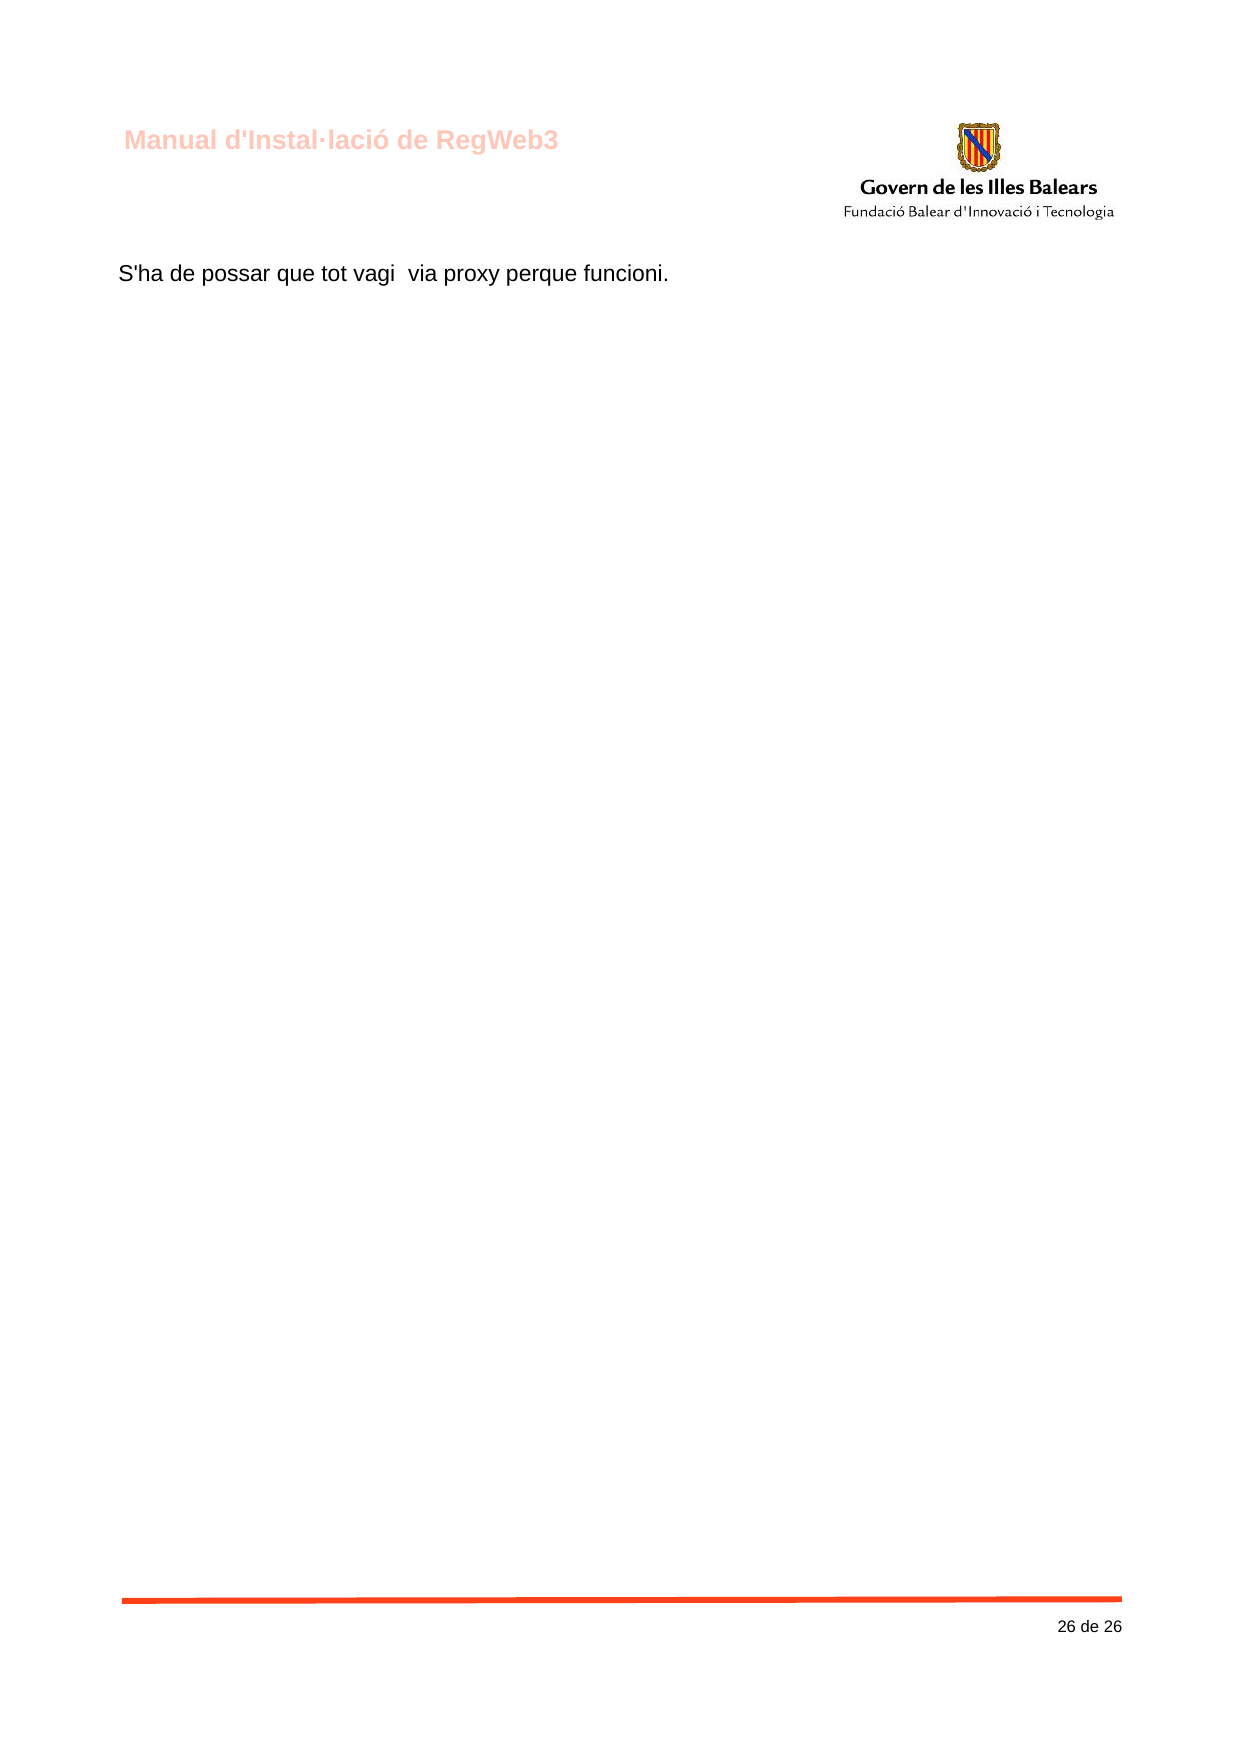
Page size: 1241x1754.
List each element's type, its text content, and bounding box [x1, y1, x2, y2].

text S'ha de possar que tot vagi via proxy perque funcioni. [118, 260, 1122, 286]
picture [840, 123, 1117, 220]
